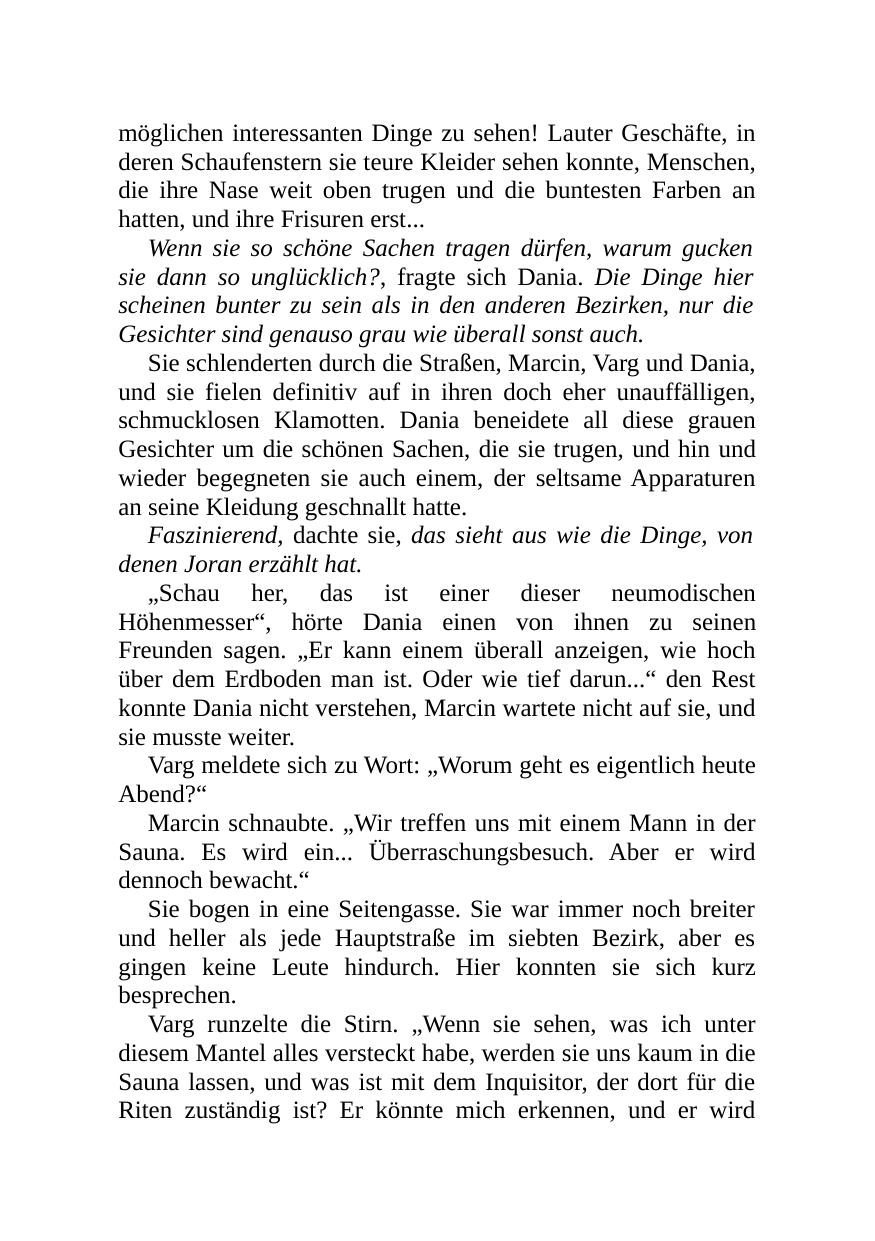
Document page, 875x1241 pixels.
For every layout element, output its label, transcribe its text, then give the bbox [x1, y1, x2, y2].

text Varg meldete sich zu Wort: „Worum geht es eigentlich heute Abend?“ [118, 751, 756, 808]
text Marcin schnaubte. „Wir treffen uns mit einem Mann in der Sauna. Es wird ein... Überraschungsbesuch. Aber er wird dennoch bewacht.“ [118, 808, 756, 894]
text Sie bogen in eine Seitengasse. Sie war immer noch breiter und heller als jede Hauptstraße im siebten Bezirk, aber es gingen keine Leute hindurch. Hier konnten sie sich kurz besprechen. [118, 894, 756, 1009]
text möglichen interessanten Dinge zu sehen! Lauter Geschäfte, in deren Schaufenstern sie teure Kleider sehen konnte, Menschen, die ihre Nase weit oben trugen und die buntesten Farben an hatten, und ihre Frisuren erst... [118, 118, 756, 233]
text Faszinierend, dachte sie, das sieht aus wie die Dinge, von denen Joran erzählt hat. [118, 521, 756, 578]
text Varg runzelte die Stirn. „Wenn sie sehen, was ich unter diesem Mantel alles versteckt habe, werden sie uns kaum in die Sauna lassen, und was ist mit dem Inquisitor, der dort für die Riten zuständig ist? Er könnte mich erkennen, und er wird [118, 1009, 756, 1124]
text „Schau her, das ist einer dieser neumodischen Höhenmesser“, hörte Dania einen von ihnen zu seinen Freunden sagen. „Er kann einem überall anzeigen, wie hoch über dem Erdboden man ist. Oder wie tief darun...“ den Rest konnte Dania nicht verstehen, Marcin wartete nicht auf sie, und sie musste weiter. [118, 578, 756, 751]
text Sie schlenderten durch die Straßen, Marcin, Varg und Dania, und sie fielen definitiv auf in ihren doch eher unauffälligen, schmucklosen Klamotten. Dania beneidete all diese grauen Gesichter um die schönen Sachen, die sie trugen, und hin und wieder begegneten sie auch einem, der seltsame Apparaturen an seine Kleidung geschnallt hatte. [118, 348, 756, 521]
text Wenn sie so schöne Sachen tragen dürfen, warum gucken sie dann so unglücklich?, fragte sich Dania. Die Dinge hier scheinen bunter zu sein als in den anderen Bezirken, nur die Gesichter sind genauso grau wie überall sonst auch. [118, 233, 756, 348]
